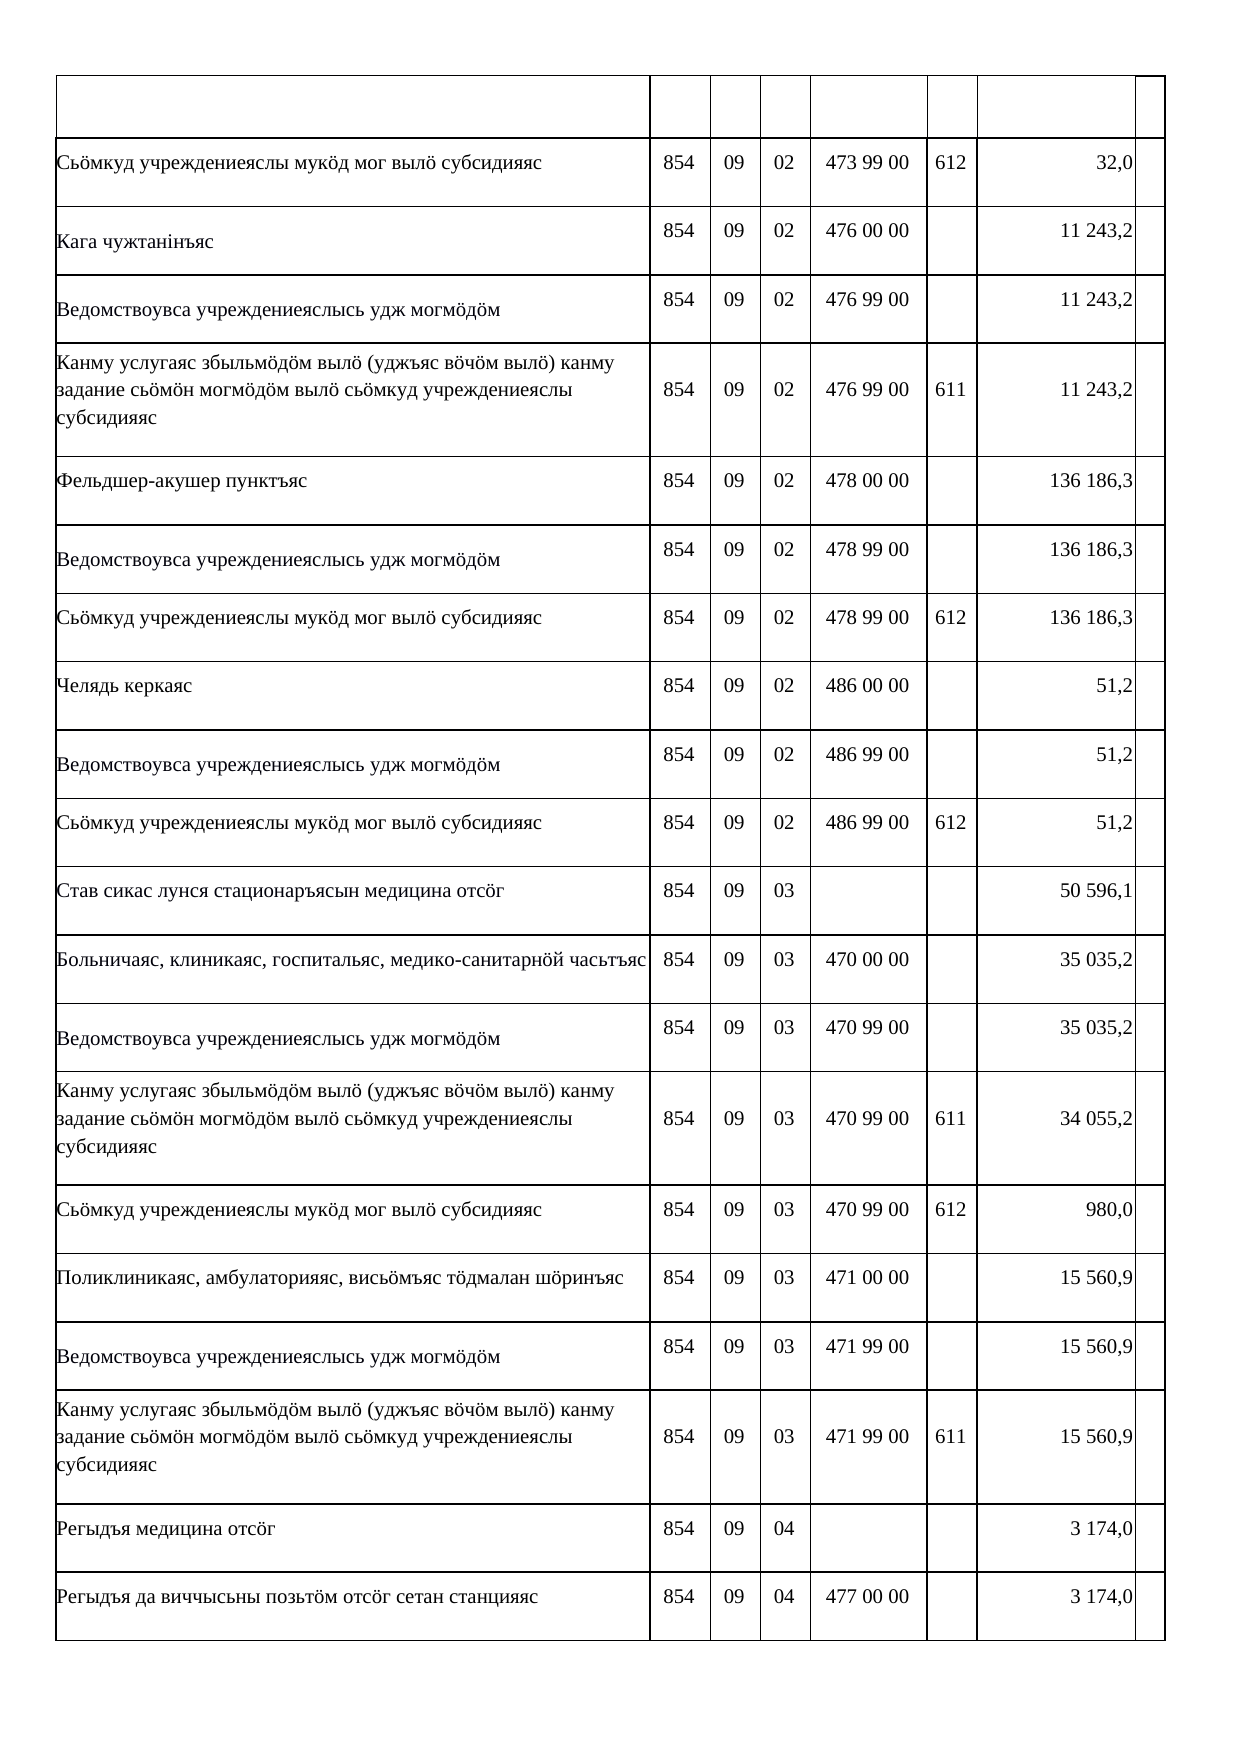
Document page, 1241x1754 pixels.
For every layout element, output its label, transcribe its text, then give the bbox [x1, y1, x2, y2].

table_cell 478 99 00 [811, 594, 926, 661]
table_cell 471 99 00 [811, 1323, 926, 1389]
table_cell 09 [711, 1323, 760, 1389]
table_cell [1136, 1323, 1164, 1389]
table_cell [928, 662, 976, 729]
table_cell 854 [651, 867, 710, 934]
table_cell [928, 1573, 976, 1639]
table_cell 50 596,1 [978, 867, 1135, 934]
table_cell 15 560,9 [978, 1323, 1135, 1389]
table_cell 35 035,2 [978, 1004, 1135, 1071]
table_cell [928, 1323, 976, 1389]
table_cell 15 560,9 [978, 1391, 1135, 1503]
table_cell [928, 867, 976, 934]
table_cell Больничаяс, клиникаяс, госпитальяс, медико-санитарнӧй часьтъяс [57, 936, 649, 1002]
table_cell 470 99 00 [811, 1186, 926, 1253]
table_cell 854 [651, 276, 710, 342]
table_cell [1136, 867, 1164, 934]
table_cell Ведомствоувса учреждениеяслысь удж могмӧдӧм [57, 731, 649, 797]
table_cell Фельдшер-акушер пунктъяс [57, 457, 649, 524]
table_header [651, 76, 710, 137]
table_cell 854 [651, 1072, 710, 1184]
table_cell 09 [711, 1505, 760, 1571]
table_cell [1136, 207, 1164, 274]
table_cell 02 [761, 344, 810, 456]
table_cell [928, 1254, 976, 1321]
table_cell 854 [651, 1323, 710, 1389]
table_cell 611 [928, 1072, 976, 1184]
table_cell Сьӧмкуд учреждениеяслы мукӧд мог вылӧ субсидияяс [57, 594, 649, 661]
table_cell [928, 526, 976, 592]
table_cell [1136, 457, 1164, 524]
table_cell [1136, 1186, 1164, 1253]
table_cell 09 [711, 1072, 760, 1184]
table_cell 3 174,0 [978, 1573, 1135, 1639]
table_cell 136 186,3 [978, 457, 1135, 524]
table_cell Сьӧмкуд учреждениеяслы мукӧд мог вылӧ субсидияяс [57, 139, 649, 206]
table_cell 854 [651, 1254, 710, 1321]
table_cell [1136, 594, 1164, 661]
table_cell 3 174,0 [978, 1505, 1135, 1571]
table_cell 32,0 [978, 139, 1135, 206]
table_cell 02 [761, 276, 810, 342]
table_cell Поликлиникаяс, амбулаторияяс, висьӧмъяс тӧдмалан шӧринъяс [57, 1254, 649, 1321]
table_cell Регыдъя медицина отсӧг [57, 1505, 649, 1571]
table_cell [1136, 1004, 1164, 1071]
table_cell 612 [928, 1186, 976, 1253]
table_cell [928, 1505, 976, 1571]
table_cell Став сикас лунся стационаръясын медицина отсӧг [57, 867, 649, 934]
table_cell 09 [711, 344, 760, 456]
table_cell 03 [761, 867, 810, 934]
table_cell [928, 457, 976, 524]
table_cell [1136, 344, 1164, 456]
table_cell 09 [711, 731, 760, 797]
table_cell 04 [761, 1505, 810, 1571]
table_cell [1136, 662, 1164, 729]
table_cell Сьӧмкуд учреждениеяслы мукӧд мог вылӧ субсидияяс [57, 799, 649, 866]
table_cell 02 [761, 799, 810, 866]
table_cell Челядь керкаяс [57, 662, 649, 729]
table_cell 09 [711, 526, 760, 592]
table_cell [1136, 276, 1164, 342]
table_cell 03 [761, 1391, 810, 1503]
table_cell 854 [651, 1391, 710, 1503]
table_cell 486 00 00 [811, 662, 926, 729]
table_cell [1136, 936, 1164, 1002]
table_cell Сьӧмкуд учреждениеяслы мукӧд мог вылӧ субсидияяс [57, 1186, 649, 1253]
table_cell 09 [711, 1254, 760, 1321]
table_cell 478 00 00 [811, 457, 926, 524]
table_cell 470 99 00 [811, 1072, 926, 1184]
table_cell Ведомствоувса учреждениеяслысь удж могмӧдӧм [57, 526, 649, 592]
table_cell 51,2 [978, 731, 1135, 797]
table_cell [811, 1505, 926, 1571]
table_cell Регыдъя да виччысьны позьтӧм отсӧг сетан станцияяс [57, 1573, 649, 1639]
table_cell 09 [711, 1186, 760, 1253]
table_header [711, 76, 760, 137]
table_cell [1136, 731, 1164, 797]
table_cell 03 [761, 1072, 810, 1184]
table_cell 02 [761, 731, 810, 797]
table_cell 09 [711, 139, 760, 206]
table_cell 473 99 00 [811, 139, 926, 206]
table_cell 854 [651, 1004, 710, 1071]
table_cell 09 [711, 867, 760, 934]
table_cell [928, 731, 976, 797]
table_cell 09 [711, 594, 760, 661]
table_cell 854 [651, 799, 710, 866]
table_cell 854 [651, 731, 710, 797]
table_cell 486 99 00 [811, 799, 926, 866]
table_cell 02 [761, 662, 810, 729]
table_cell [811, 867, 926, 934]
table_cell 02 [761, 526, 810, 592]
table_cell [1136, 1072, 1164, 1184]
table_cell 612 [928, 139, 976, 206]
table_header [1136, 77, 1164, 137]
table_cell 854 [651, 344, 710, 456]
table_cell 854 [651, 662, 710, 729]
table_cell Канму услугаяс збыльмӧдӧм вылӧ (уджъяс вӧчӧм вылӧ) канму задание сьӧмӧн могмӧдӧм вылӧ сьӧмкуд учреждениеяслы субсидияяс [57, 1072, 649, 1184]
table_cell 854 [651, 139, 710, 206]
table_cell 02 [761, 457, 810, 524]
table_cell 11 243,2 [978, 344, 1135, 456]
table_cell 09 [711, 1573, 760, 1639]
table_cell 478 99 00 [811, 526, 926, 592]
table_cell Кага чужтанiнъяс [57, 207, 649, 274]
table_cell 03 [761, 1186, 810, 1253]
table_cell Канму услугаяс збыльмӧдӧм вылӧ (уджъяс вӧчӧм вылӧ) канму задание сьӧмӧн могмӧдӧм вылӧ сьӧмкуд учреждениеяслы субсидияяс [57, 1391, 649, 1503]
table_cell [1136, 1254, 1164, 1321]
table_cell [928, 1004, 976, 1071]
table_cell 136 186,3 [978, 594, 1135, 661]
table_cell 612 [928, 594, 976, 661]
table_cell 35 035,2 [978, 936, 1135, 1002]
table_cell 03 [761, 1254, 810, 1321]
table_cell 09 [711, 662, 760, 729]
table_cell 611 [928, 1391, 976, 1503]
table_cell 09 [711, 457, 760, 524]
table_cell 03 [761, 1323, 810, 1389]
table_cell 09 [711, 799, 760, 866]
table_cell [1136, 1573, 1164, 1639]
table_cell 476 99 00 [811, 344, 926, 456]
table_cell 51,2 [978, 799, 1135, 866]
table_cell 03 [761, 1004, 810, 1071]
table_cell 136 186,3 [978, 526, 1135, 592]
table_cell 09 [711, 276, 760, 342]
table_cell 11 243,2 [978, 207, 1135, 274]
table_cell Ведомствоувса учреждениеяслысь удж могмӧдӧм [57, 1004, 649, 1071]
table_cell 854 [651, 207, 710, 274]
table_cell 476 99 00 [811, 276, 926, 342]
table_cell 854 [651, 1573, 710, 1639]
table_cell 471 99 00 [811, 1391, 926, 1503]
table_cell 51,2 [978, 662, 1135, 729]
table_header [761, 76, 810, 137]
table_cell [928, 207, 976, 274]
table_header [978, 76, 1135, 137]
table_cell Канму услугаяс збыльмӧдӧм вылӧ (уджъяс вӧчӧм вылӧ) канму задание сьӧмӧн могмӧдӧм вылӧ сьӧмкуд учреждениеяслы субсидияяс [57, 344, 649, 456]
table_cell [1136, 139, 1164, 206]
table_cell 980,0 [978, 1186, 1135, 1253]
table_cell 611 [928, 344, 976, 456]
table_cell 09 [711, 207, 760, 274]
table_header [928, 76, 977, 137]
table_cell 02 [761, 207, 810, 274]
table_cell Ведомствоувса учреждениеяслысь удж могмӧдӧм [57, 1323, 649, 1389]
table_cell 854 [651, 1186, 710, 1253]
table_cell Ведомствоувса учреждениеяслысь удж могмӧдӧм [57, 276, 649, 342]
table_cell 854 [651, 526, 710, 592]
table_cell 486 99 00 [811, 731, 926, 797]
table_cell 02 [761, 139, 810, 206]
table_cell 476 00 00 [811, 207, 926, 274]
table_cell 09 [711, 1391, 760, 1503]
table_cell 15 560,9 [978, 1254, 1135, 1321]
table_cell 471 00 00 [811, 1254, 926, 1321]
table_cell 854 [651, 594, 710, 661]
table_cell [928, 936, 976, 1002]
table_cell 612 [928, 799, 976, 866]
table_header [811, 76, 927, 137]
table_cell 854 [651, 936, 710, 1002]
table_cell [1136, 526, 1164, 592]
table_header [57, 76, 649, 137]
table_cell 854 [651, 1505, 710, 1571]
table_cell 09 [711, 936, 760, 1002]
table_cell [928, 276, 976, 342]
table_cell [1136, 799, 1164, 866]
table_cell [1136, 1391, 1164, 1503]
table_cell 477 00 00 [811, 1573, 926, 1639]
table_cell 470 00 00 [811, 936, 926, 1002]
table_cell 854 [651, 457, 710, 524]
table_cell 02 [761, 594, 810, 661]
table_cell [1136, 1505, 1164, 1571]
table_cell 09 [711, 1004, 760, 1071]
table_cell 470 99 00 [811, 1004, 926, 1071]
table_cell 04 [761, 1573, 810, 1639]
table_cell 11 243,2 [978, 276, 1135, 342]
table_cell 34 055,2 [978, 1072, 1135, 1184]
table_cell 03 [761, 936, 810, 1002]
